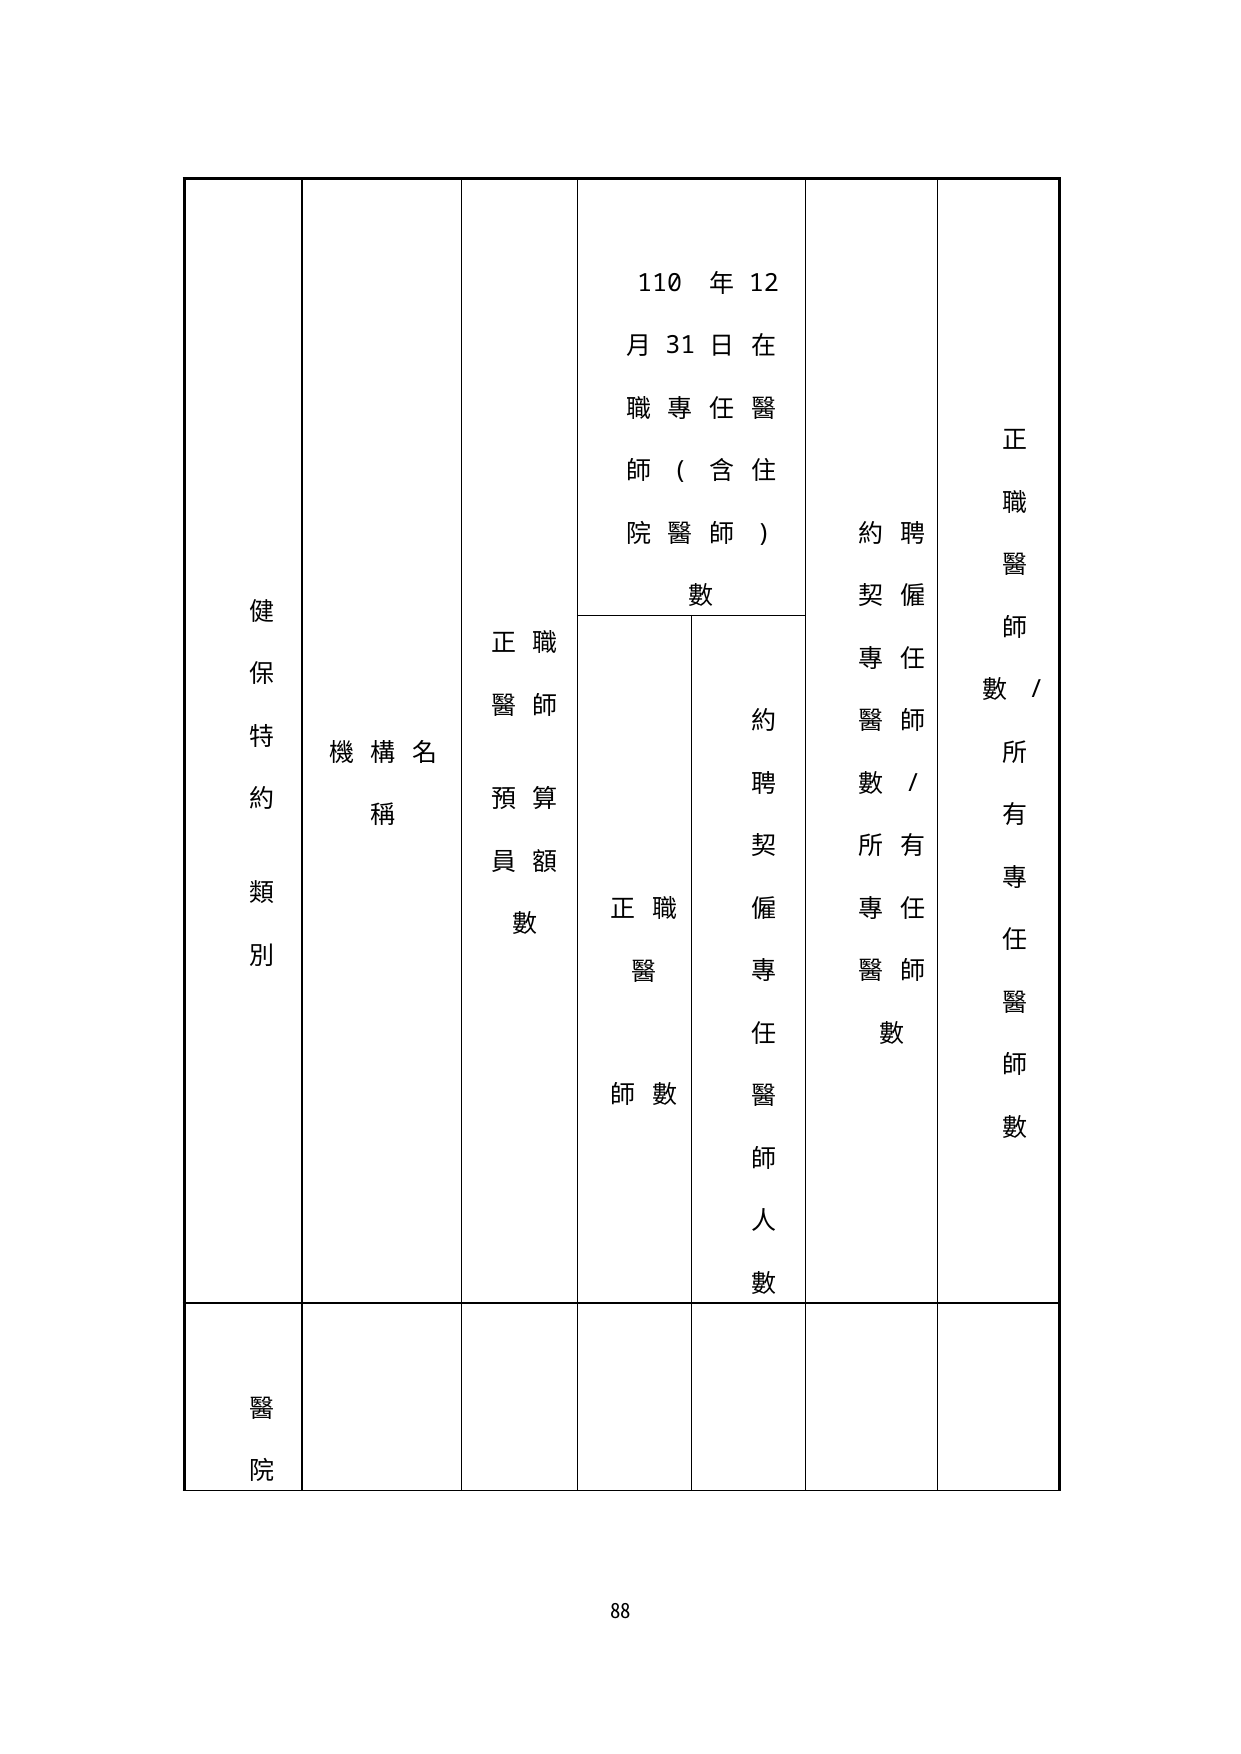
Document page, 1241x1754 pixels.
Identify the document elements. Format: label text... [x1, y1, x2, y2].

table_cell 醫院 [186, 1304, 301, 1490]
table_cell [578, 1304, 691, 1490]
table_header 健保特約 類別 [186, 180, 301, 1302]
table_header 110年12月31日在職專任醫師(含住院醫師)數 [578, 180, 805, 615]
table_cell [303, 1304, 461, 1490]
table_cell [938, 1304, 1058, 1490]
table_cell 正職醫 師數 [578, 616, 691, 1302]
table_header 正職醫師數/所有專任醫師數 [938, 180, 1058, 1302]
table_header 正職醫師 預算員額數 [462, 180, 577, 1302]
table_cell 約聘契僱專任醫師人數 [692, 616, 805, 1302]
table_cell [806, 1304, 937, 1490]
table_header 約聘契僱專任醫師數/所有專任醫師數 [806, 180, 937, 1302]
table_cell [692, 1304, 805, 1490]
table_cell [462, 1304, 577, 1490]
table_header 機構名稱 [303, 180, 461, 1302]
